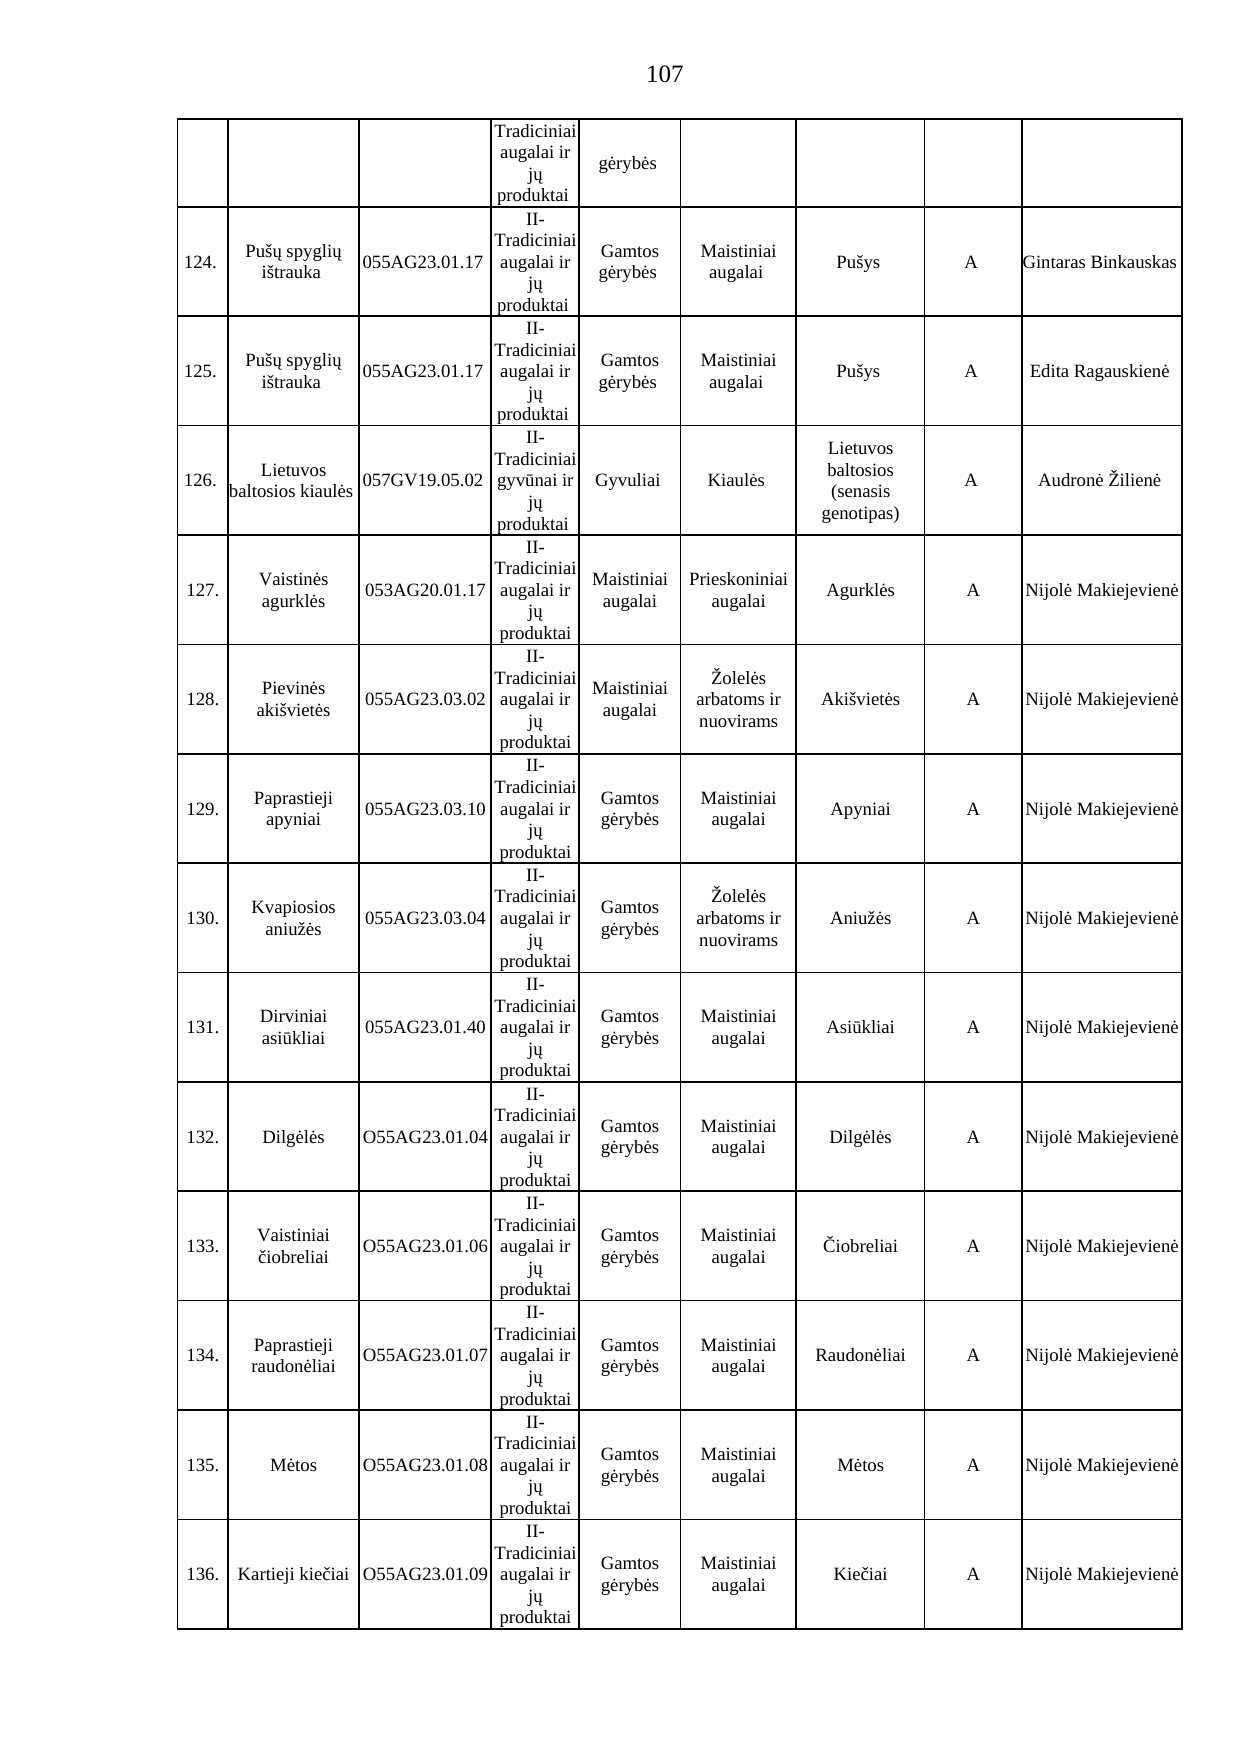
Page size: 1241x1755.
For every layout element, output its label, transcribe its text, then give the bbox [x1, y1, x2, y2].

table_cell Maistiniai augalai [580, 645, 680, 753]
table_cell Nijolė Makiejevienė [1023, 645, 1181, 753]
table_cell 133. [178, 1192, 227, 1300]
table_cell A [925, 317, 1021, 425]
table_cell II-Tradiciniai augalai ir jų produktai [492, 755, 578, 862]
table_cell Dilgėlės [797, 1083, 924, 1190]
table_cell 132. [178, 1083, 227, 1190]
table_cell O55AG23.01.08 [360, 1411, 490, 1518]
table_cell Nijolė Makiejevienė [1023, 1411, 1181, 1518]
table_cell Maistiniai augalai [681, 317, 795, 425]
table_cell 055AG23.03.04 [360, 864, 490, 972]
table_cell 055AG23.01.17 [360, 317, 490, 425]
table_cell 129. [178, 755, 227, 862]
table_cell Pievinės akišvietės [229, 645, 358, 753]
table_cell A [925, 864, 1021, 972]
table_cell Nijolė Makiejevienė [1023, 1520, 1181, 1628]
table_cell Vaistiniai čiobreliai [229, 1192, 358, 1300]
table_cell 128. [178, 645, 227, 753]
table_cell A [925, 1083, 1021, 1190]
table_cell II-Tradiciniai augalai ir jų produktai [492, 645, 578, 753]
table_cell Lietuvos baltosios kiaulės [229, 426, 358, 534]
table_cell Maistiniai augalai [681, 1520, 795, 1628]
table_cell Edita Ragauskienė [1023, 317, 1181, 425]
table_cell 055AG23.01.40 [360, 973, 490, 1081]
table_cell II-Tradiciniai augalai ir jų produktai [492, 1520, 578, 1628]
table_cell Gamtos gėrybės [580, 1192, 680, 1300]
table_cell Dirviniai asiūkliai [229, 973, 358, 1081]
table_cell II-Tradiciniai augalai ir jų produktai [492, 208, 578, 315]
table_cell II-Tradiciniai augalai ir jų produktai [492, 1192, 578, 1300]
table_cell Maistiniai augalai [681, 1083, 795, 1190]
table_cell Pušys [797, 208, 924, 315]
table_cell Maistiniai augalai [681, 208, 795, 315]
table_cell Pušys [797, 317, 924, 425]
table_cell 055AG23.03.02 [360, 645, 490, 753]
table_cell Akišvietės [797, 645, 924, 753]
table_cell A [925, 426, 1021, 534]
table_cell [925, 120, 1021, 206]
table_cell Lietuvos baltosios (senasis genotipas) [797, 426, 924, 534]
table_cell Mėtos [797, 1411, 924, 1518]
table_cell Aniužės [797, 864, 924, 972]
table_cell Kartieji kiečiai [229, 1520, 358, 1628]
table_cell Maistiniai augalai [681, 755, 795, 862]
table_cell Paprastieji raudonėliai [229, 1301, 358, 1409]
table_cell II-Tradiciniai augalai ir jų produktai [492, 1301, 578, 1409]
table_cell Paprastieji apyniai [229, 755, 358, 862]
table_cell Gamtos gėrybės [580, 317, 680, 425]
table_cell O55AG23.01.09 [360, 1520, 490, 1628]
table_cell Gamtos gėrybės [580, 1301, 680, 1409]
table_cell II-Tradiciniai gyvūnai ir jų produktai [492, 426, 578, 534]
table_cell Vaistinės agurklės [229, 536, 358, 643]
table_cell Nijolė Makiejevienė [1023, 1083, 1181, 1190]
table_cell 053AG20.01.17 [360, 536, 490, 643]
table_cell O55AG23.01.04 [360, 1083, 490, 1190]
table_cell Prieskoniniai augalai [681, 536, 795, 643]
table_cell 127. [178, 536, 227, 643]
table_cell A [925, 973, 1021, 1081]
table_cell [797, 120, 924, 206]
table_cell Nijolė Makiejevienė [1023, 536, 1181, 643]
table_cell 055AG23.01.17 [360, 208, 490, 315]
table_cell Maistiniai augalai [681, 973, 795, 1081]
table_cell [681, 120, 795, 206]
table_cell Asiūkliai [797, 973, 924, 1081]
table_cell Gamtos gėrybės [580, 208, 680, 315]
table_cell II-Tradiciniai augalai ir jų produktai [492, 864, 578, 972]
table_cell Maistiniai augalai [681, 1301, 795, 1409]
table_cell Maistiniai augalai [681, 1192, 795, 1300]
table_cell Pušų spyglių ištrauka [229, 208, 358, 315]
table_cell Gyvuliai [580, 426, 680, 534]
table_cell Raudonėliai [797, 1301, 924, 1409]
table_cell A [925, 1192, 1021, 1300]
table_cell Pušų spyglių ištrauka [229, 317, 358, 425]
table_cell A [925, 1411, 1021, 1518]
table_cell [360, 120, 490, 206]
table_cell Nijolė Makiejevienė [1023, 1192, 1181, 1300]
table_cell Audronė Žilienė [1023, 426, 1181, 534]
table_cell Žolelės arbatoms ir nuovirams [681, 864, 795, 972]
table_cell 055AG23.03.10 [360, 755, 490, 862]
table_cell Gamtos gėrybės [580, 1411, 680, 1518]
table_cell Agurklės [797, 536, 924, 643]
table_cell A [925, 536, 1021, 643]
table_cell O55AG23.01.07 [360, 1301, 490, 1409]
table_cell 126. [178, 426, 227, 534]
table_cell Tradiciniai augalai ir jų produktai [492, 120, 578, 206]
table_cell O55AG23.01.06 [360, 1192, 490, 1300]
table_cell [178, 120, 227, 206]
table_cell Mėtos [229, 1411, 358, 1518]
table_cell A [925, 645, 1021, 753]
table_cell Gamtos gėrybės [580, 864, 680, 972]
table_cell 131. [178, 973, 227, 1081]
table_cell Nijolė Makiejevienė [1023, 973, 1181, 1081]
table_cell Kvapiosios aniužės [229, 864, 358, 972]
table_cell II-Tradiciniai augalai ir jų produktai [492, 536, 578, 643]
table_cell Gamtos gėrybės [580, 1083, 680, 1190]
table_cell A [925, 1520, 1021, 1628]
table_cell Kiaulės [681, 426, 795, 534]
table_cell Nijolė Makiejevienė [1023, 755, 1181, 862]
table_cell 134. [178, 1301, 227, 1409]
table_cell Čiobreliai [797, 1192, 924, 1300]
table_cell II-Tradiciniai augalai ir jų produktai [492, 973, 578, 1081]
table_cell Maistiniai augalai [580, 536, 680, 643]
table_cell 136. [178, 1520, 227, 1628]
table_cell Žolelės arbatoms ir nuovirams [681, 645, 795, 753]
table_cell Maistiniai augalai [681, 1411, 795, 1518]
table_cell Gamtos gėrybės [580, 1520, 680, 1628]
table_cell [229, 120, 358, 206]
table_cell [1023, 120, 1181, 206]
table_cell A [925, 208, 1021, 315]
table_cell 125. [178, 317, 227, 425]
table_cell 130. [178, 864, 227, 972]
table_cell Gamtos gėrybės [580, 973, 680, 1081]
table_cell 057GV19.05.02 [360, 426, 490, 534]
table_cell Nijolė Makiejevienė [1023, 1301, 1181, 1409]
table_cell Dilgėlės [229, 1083, 358, 1190]
table_cell A [925, 755, 1021, 862]
table_cell Nijolė Makiejevienė [1023, 864, 1181, 972]
table_cell gėrybės [580, 120, 680, 206]
table_cell Apyniai [797, 755, 924, 862]
table_cell 124. [178, 208, 227, 315]
table_cell Kiečiai [797, 1520, 924, 1628]
table_cell Gintaras Binkauskas [1023, 208, 1181, 315]
table_cell II-Tradiciniai augalai ir jų produktai [492, 317, 578, 425]
table_cell 135. [178, 1411, 227, 1518]
table_cell Gamtos gėrybės [580, 755, 680, 862]
table_cell II-Tradiciniai augalai ir jų produktai [492, 1083, 578, 1190]
table_cell II-Tradiciniai augalai ir jų produktai [492, 1411, 578, 1518]
table_cell A [925, 1301, 1021, 1409]
